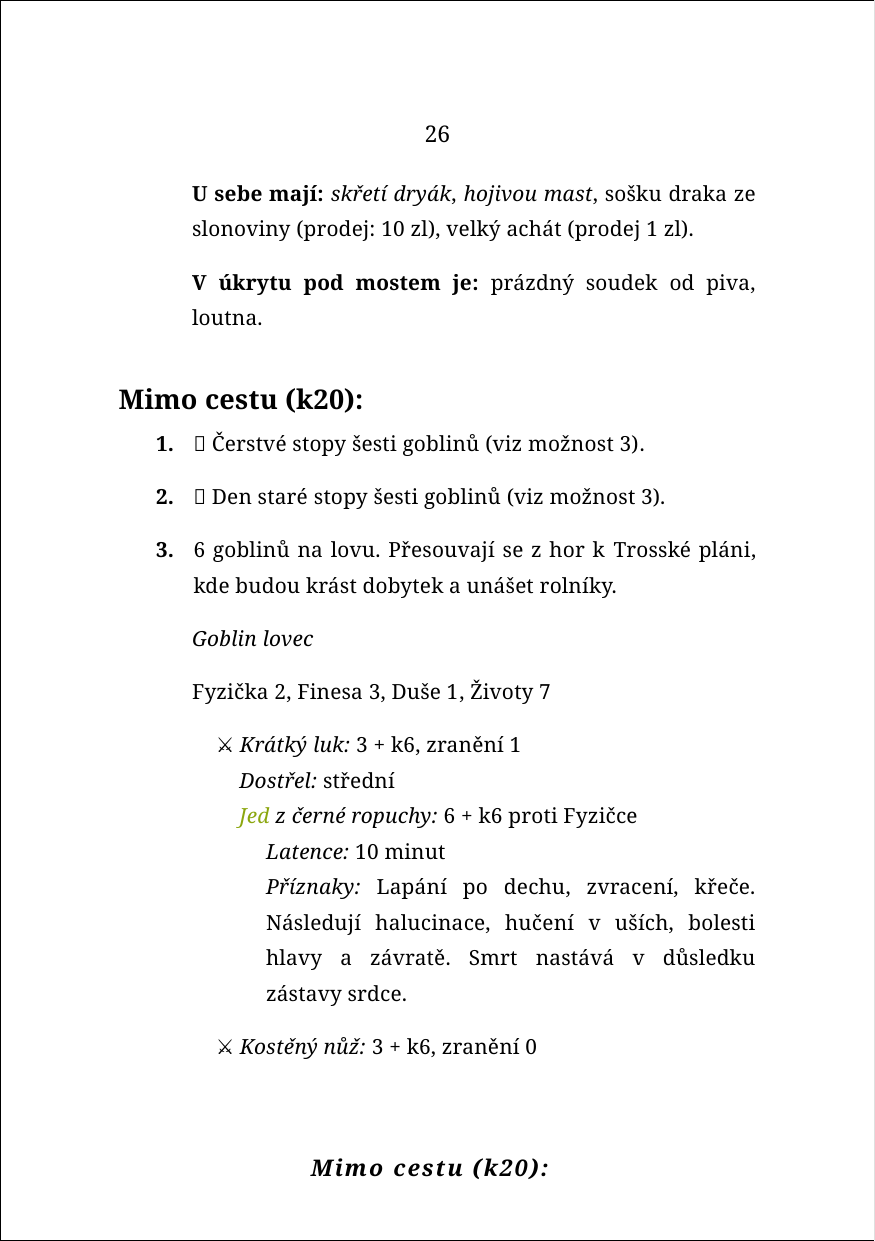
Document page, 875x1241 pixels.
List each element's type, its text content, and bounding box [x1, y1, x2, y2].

list Dostřel: střední [186, 766, 756, 794]
list 6 goblinů na lovu. Přesouvají se z hor k Trosské pláni, kde budou krást dobytek a unášet rolníky. [156, 535, 756, 599]
list 👣 Den staré stopy šesti goblinů (viz možnost 3). [156, 482, 756, 510]
list Goblin lovec [162, 624, 756, 652]
list U sebe mají: skřetí dryák, hojivou mast, sošku draka ze slonoviny (prodej: 10 zl), velký achát (prodej 1 zl). [162, 179, 756, 243]
list Jed z černé ropuchy: 6 + k6 proti Fyzičce [186, 801, 756, 830]
list ⚔ Kostěný nůž: 3 + k6, zranění 0 [162, 1032, 756, 1061]
list Fyzička 2, Finesa 3, Duše 1, Životy 7 [162, 677, 756, 706]
list Příznaky: Lapání po dechu, zvracení, křeče. Následují halucinace, hučení v uších, bolesti hlavy a závratě. Smrt nastává v důsledku zástavy srdce. [213, 872, 756, 1007]
list V úkrytu pod mostem je: prázdný soudek od piva, loutna. [162, 268, 756, 332]
list 👣 Čerstvé stopy šesti goblinů (viz možnost 3). [156, 429, 756, 457]
list ⚔ Krátký luk: 3 + k6, zranění 1 [162, 730, 756, 759]
list Latence: 10 minut [213, 837, 756, 865]
subtitle Mimo cestu (k20): [118, 380, 756, 417]
